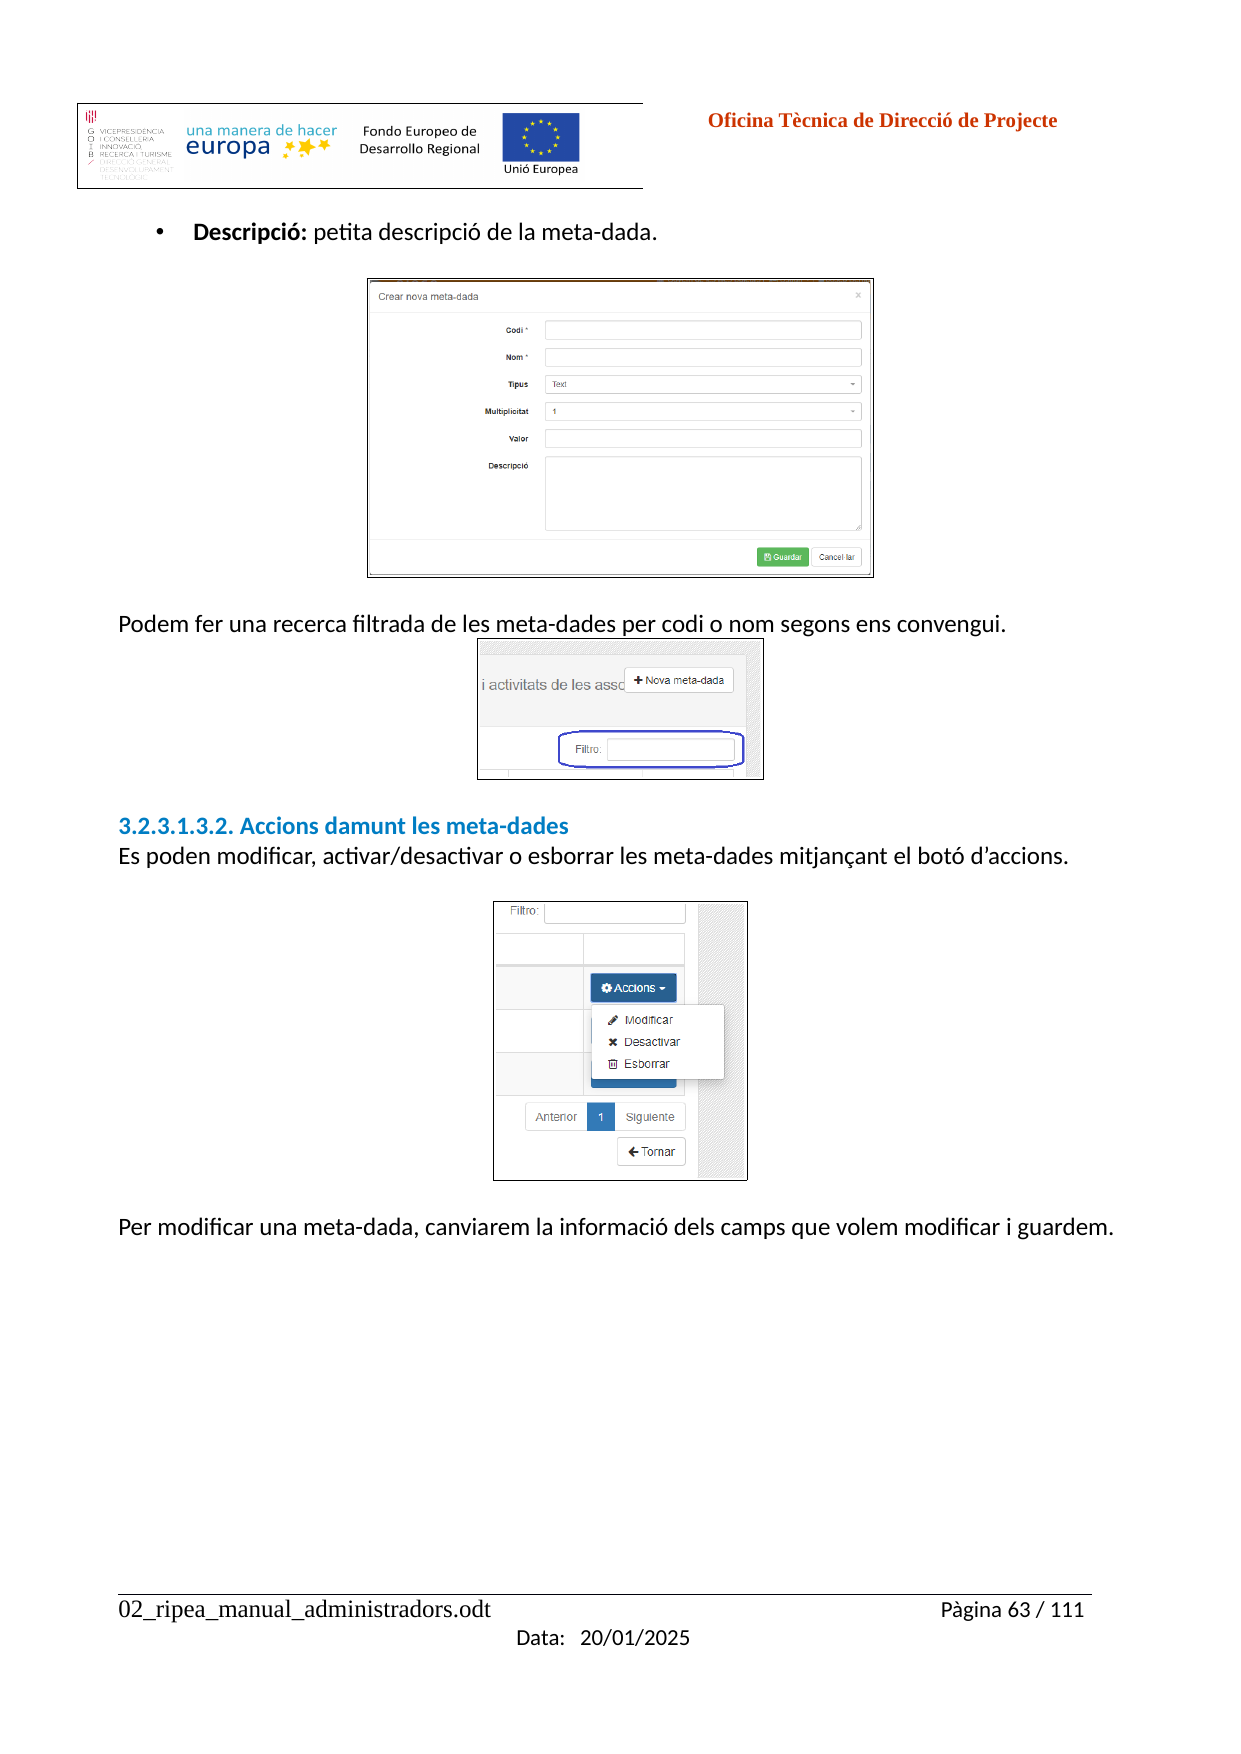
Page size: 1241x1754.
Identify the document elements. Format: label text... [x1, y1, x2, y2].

picture [496, 904, 745, 1178]
text Per modificar una meta-dada, canviarem la informació dels camps que volem modificar i guardem. [118, 1211, 1122, 1241]
picture [184, 108, 585, 182]
text Podem fer una recerca filtrada de les meta-dades per codi o nom segons ens convengui. [118, 608, 1122, 638]
picture [369, 280, 871, 575]
subtitle 3.2.3.1.3.2. Accions damunt les meta-dades [118, 810, 1122, 840]
picture [82, 108, 178, 182]
list Descripció: petita descripció de la meta-dada. [156, 216, 1122, 247]
picture [479, 641, 761, 777]
text Es poden modificar, activar/desactivar o esborrar les meta-dades mitjançant el botó d’accions. [118, 840, 1122, 871]
